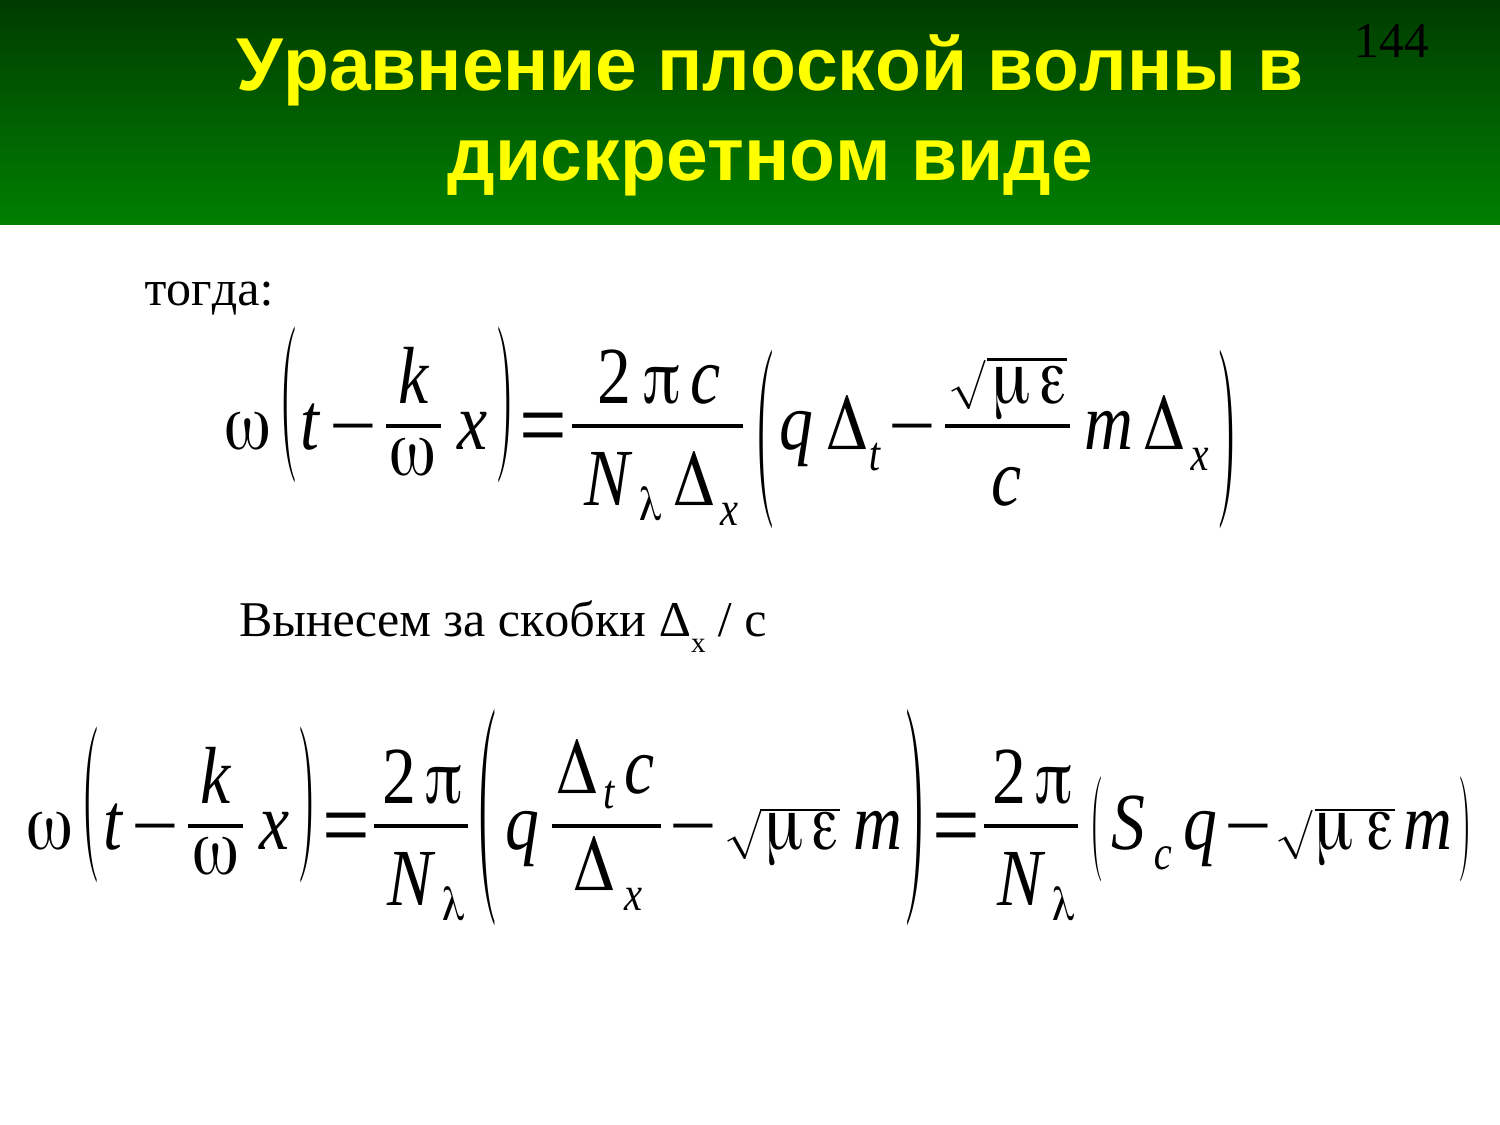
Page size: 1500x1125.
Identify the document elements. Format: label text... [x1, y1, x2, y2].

chart [9, 707, 1489, 933]
text_box тогда: [129, 248, 286, 323]
title Уравнение плоской волны в дискретном виде [100, 7, 1441, 204]
chart [207, 322, 1252, 537]
text_box Вынесем за скобки Δx / c [224, 578, 781, 666]
